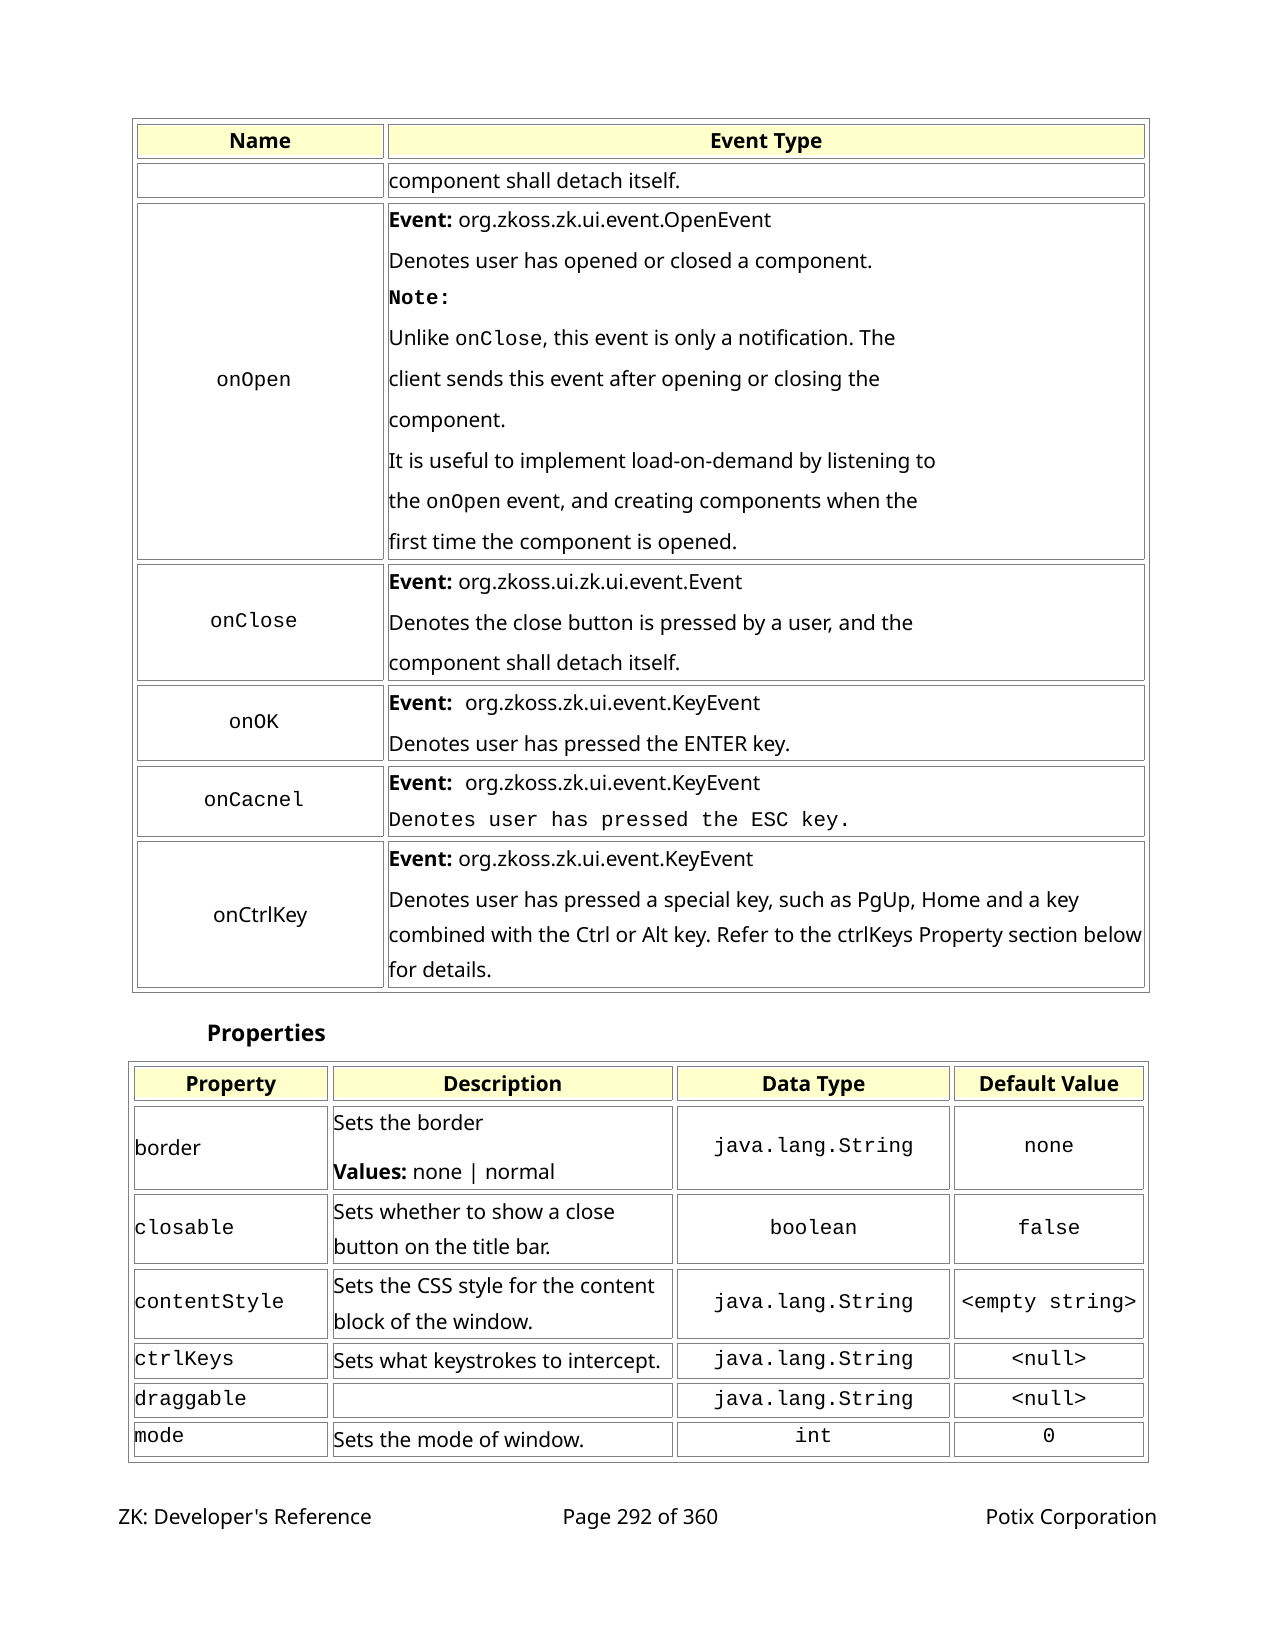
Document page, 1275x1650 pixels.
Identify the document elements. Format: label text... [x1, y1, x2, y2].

table_cell closable [131, 1189, 330, 1263]
table_cell onCacnel [134, 760, 385, 836]
table_cell Sets the mode of window. [330, 1417, 675, 1456]
table_cell onOK [134, 680, 385, 760]
table_cell [334, 1384, 672, 1417]
table_cell Event: org.zkoss.zk.ui.event.KeyEvent Denotes user has pressed the ENTER key. [385, 680, 1147, 760]
table_cell <null> [952, 1378, 1146, 1417]
table_cell onOpen [134, 197, 385, 559]
table_cell draggable [131, 1378, 330, 1417]
table_cell Event: org.zkoss.ui.zk.ui.event.Event Denotes the close button is pressed by a user, and the component shall detach itself. [385, 559, 1147, 679]
table_header Default Value [952, 1062, 1146, 1100]
table_cell none [952, 1100, 1146, 1188]
table_header Description [330, 1062, 675, 1100]
table_header Name [134, 119, 385, 158]
table_cell Sets the border Values: none | normal [330, 1100, 675, 1188]
table_cell Sets whether to show a close button on the title bar. [330, 1189, 675, 1263]
table_cell java.lang.String [675, 1338, 952, 1377]
table_cell onClose [134, 559, 385, 679]
table_cell onCtrlKey [134, 836, 385, 987]
table_cell Event: org.zkoss.zk.ui.event.KeyEvent Denotes user has pressed a special key, such as PgUp, Home and a key combined with the Ctrl or Alt key. Refer to the ctrlKeys Property section below for details. [385, 836, 1147, 987]
table_cell ctrlKeys [131, 1338, 330, 1377]
table_cell java.lang.String [675, 1100, 952, 1188]
table_header Event Type [385, 119, 1147, 158]
table_header Property [131, 1062, 330, 1100]
table_cell Event: org.zkoss.zk.ui.event.KeyEvent Denotes user has pressed the ESC key. [385, 760, 1147, 836]
table_cell 0 [952, 1417, 1146, 1456]
table_cell Sets the CSS style for the content block of the window. [330, 1263, 675, 1338]
table_cell false [952, 1189, 1146, 1263]
table_cell <empty string> [952, 1263, 1146, 1338]
table_cell Event: org.zkoss.zk.ui.event.OpenEvent Denotes user has opened or closed a component. Note: Unlike onClose, this event is only a notification. The client sends this event after opening or closing the component. It is useful to implement load-on-demand by listening to the onOpen event, and creating components when the first time the component is opened. [385, 197, 1147, 559]
table_cell boolean [675, 1189, 952, 1263]
table_cell java.lang.String [675, 1263, 952, 1338]
table_cell int [675, 1417, 952, 1456]
table_cell <null> [952, 1338, 1146, 1377]
table_cell contentStyle [131, 1263, 330, 1338]
table_cell [330, 1378, 675, 1417]
table_cell Sets what keystrokes to intercept. [330, 1338, 675, 1377]
subtitle Properties [207, 1017, 1157, 1048]
table_cell [134, 158, 385, 197]
table_cell mode [131, 1417, 330, 1456]
table_cell component shall detach itself. [385, 158, 1147, 197]
table_cell border [131, 1100, 330, 1188]
table_cell java.lang.String [675, 1378, 952, 1417]
table_header Data Type [675, 1062, 952, 1100]
